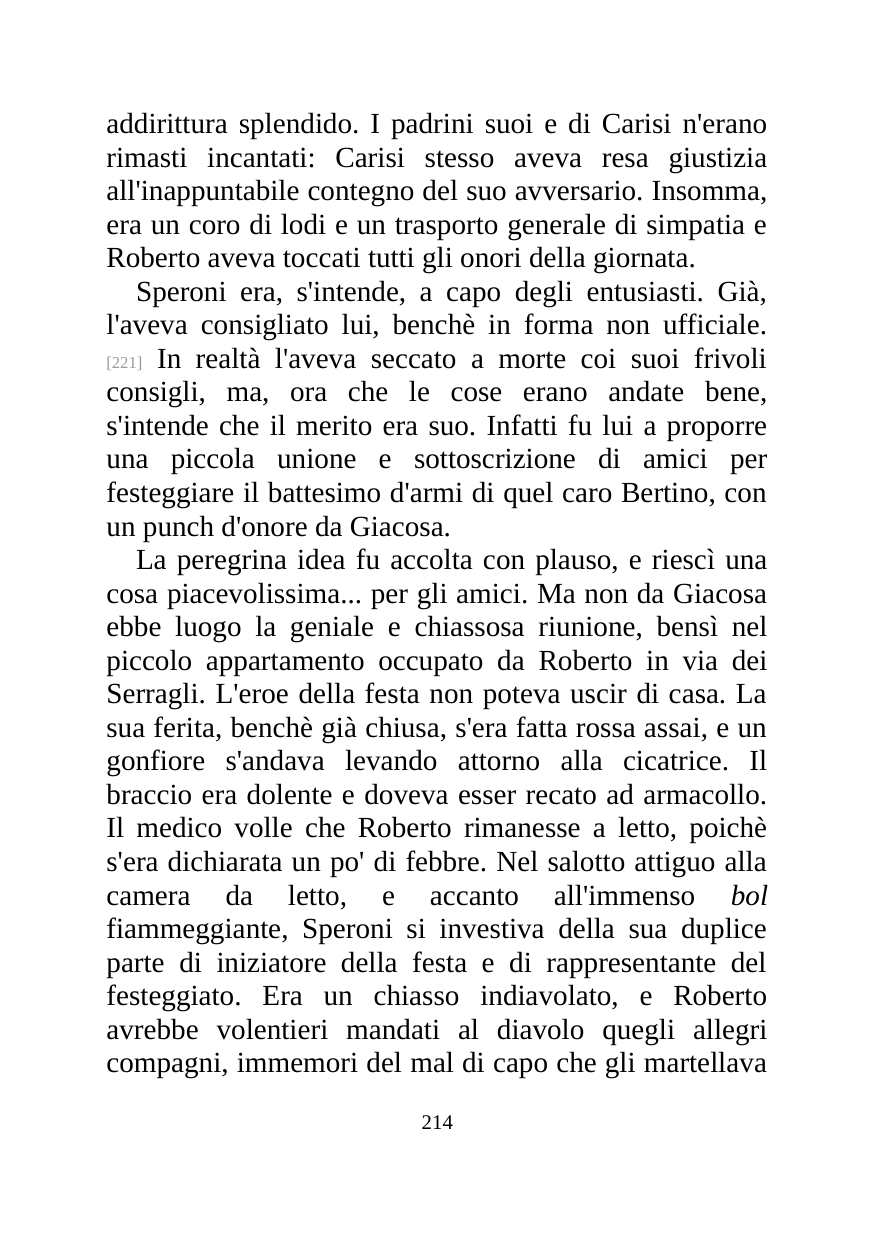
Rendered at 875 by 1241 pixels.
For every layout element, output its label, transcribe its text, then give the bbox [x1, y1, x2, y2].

text addirittura splendido. I padrini suoi e di Carisi n'erano rimasti incantati: Carisi stesso aveva resa giustizia all'inappuntabile contegno del suo avversario. Insomma, era un coro di lodi e un trasporto generale di simpatia e Roberto aveva toccati tutti gli onori della giornata. [106, 106, 768, 274]
text La peregrina idea fu accolta con plauso, e riescì una cosa piacevolissima... per gli amici. Ma non da Giacosa ebbe luogo la geniale e chiassosa riunione, bensì nel piccolo appartamento occupato da Roberto in via dei Serragli. L'eroe della festa non poteva uscir di casa. La sua ferita, benchè già chiusa, s'era fatta rossa assai, e un gonfiore s'andava levando attorno alla cicatrice. Il braccio era dolente e doveva esser recato ad armacollo. Il medico volle che Roberto rimanesse a letto, poichè s'era dichiarata un po' di febbre. Nel salotto attiguo alla camera da letto, e accanto all'immenso bol fiammeggiante, Speroni si investiva della sua duplice parte di iniziatore della festa e di rappresentante del festeggiato. Era un chiasso indiavolato, e Roberto avrebbe volentieri mandati al diavolo quegli allegri compagni, immemori del mal di capo che gli martellava [106, 542, 768, 1079]
text Speroni era, s'intende, a capo degli entusiasti. Già, l'aveva consigliato lui, benchè in forma non ufficiale. [221] In realtà l'aveva seccato a morte coi suoi frivoli consigli, ma, ora che le cose erano andate bene, s'intende che il merito era suo. Infatti fu lui a proporre una piccola unione e sottoscrizione di amici per festeggiare il battesimo d'armi di quel caro Bertino, con un punch d'onore da Giacosa. [106, 274, 768, 542]
